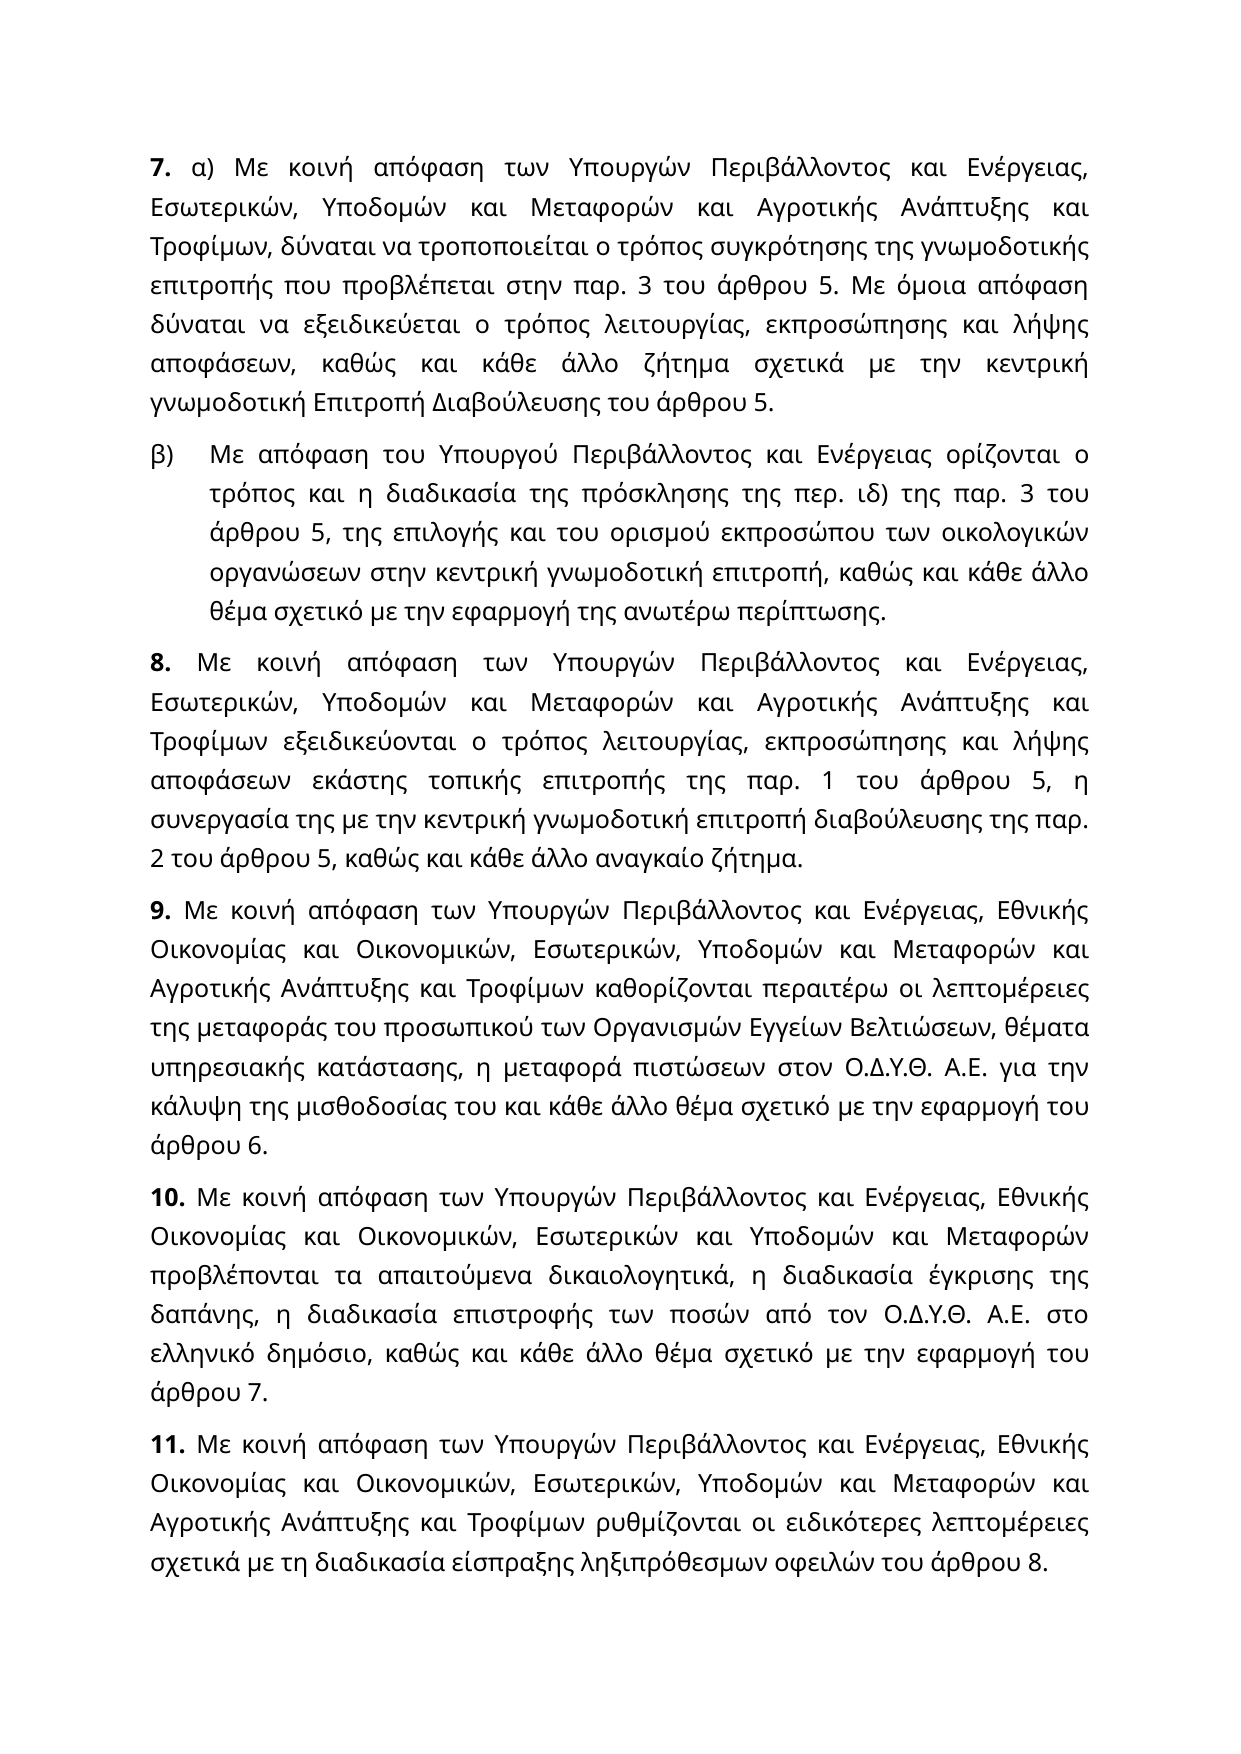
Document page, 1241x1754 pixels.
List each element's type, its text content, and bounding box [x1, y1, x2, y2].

text 8. Με κοινή απόφαση των Υπουργών Περιβάλλοντος και Ενέργειας, Εσωτερικών, Υποδομών και Μεταφορών και Αγροτικής Ανάπτυξης και Τροφίμων εξειδικεύονται ο τρόπος λειτουργίας, εκπροσώπησης και λήψης αποφάσεων εκάστης τοπικής επιτροπής της παρ. 1 του άρθρου 5, η συνεργασία της με την κεντρική γνωμοδοτική επιτροπή διαβούλευσης της παρ. 2 του άρθρου 5, καθώς και κάθε άλλο αναγκαίο ζήτημα. [150, 645, 1090, 875]
text 11. Με κοινή απόφαση των Υπουργών Περιβάλλοντος και Ενέργειας, Εθνικής Οικονομίας και Οικονομικών, Εσωτερικών, Υποδομών και Μεταφορών και Αγροτικής Ανάπτυξης και Τροφίμων ρυθμίζονται οι ειδικότερες λεπτομέρειες σχετικά με τη διαδικασία είσπραξης ληξιπρόθεσμων οφειλών του άρθρου 8. [150, 1427, 1090, 1578]
text 9. Με κοινή απόφαση των Υπουργών Περιβάλλοντος και Ενέργειας, Εθνικής Οικονομίας και Οικονομικών, Εσωτερικών, Υποδομών και Μεταφορών και Αγροτικής Ανάπτυξης και Τροφίμων καθορίζονται περαιτέρω οι λεπτομέρειες της μεταφοράς του προσωπικού των Οργανισμών Εγγείων Βελτιώσεων, θέματα υπηρεσιακής κατάστασης, η μεταφορά πιστώσεων στον Ο.Δ.Υ.Θ. Α.Ε. για την κάλυψη της μισθοδοσίας του και κάθε άλλο θέμα σχετικό με την εφαρμογή του άρθρου 6. [150, 892, 1090, 1162]
list β) Με απόφαση του Υπουργού Περιβάλλοντος και Ενέργειας ορίζονται ο τρόπος και η διαδικασία της πρόσκλησης της περ. ιδ) της παρ. 3 του άρθρου 5, της επιλογής και του ορισμού εκπροσώπου των οικολογικών οργανώσεων στην κεντρική γνωμοδοτική επιτροπή, καθώς και κάθε άλλο θέμα σχετικό με την εφαρμογή της ανωτέρω περίπτωσης. [150, 437, 1090, 627]
text 10. Με κοινή απόφαση των Υπουργών Περιβάλλοντος και Ενέργειας, Εθνικής Οικονομίας και Οικονομικών, Εσωτερικών και Υποδομών και Μεταφορών προβλέπονται τα απαιτούμενα δικαιολογητικά, η διαδικασία έγκρισης της δαπάνης, η διαδικασία επιστροφής των ποσών από τον Ο.Δ.Υ.Θ. Α.Ε. στο ελληνικό δημόσιο, καθώς και κάθε άλλο θέμα σχετικό με την εφαρμογή του άρθρου 7. [150, 1179, 1090, 1409]
text 7. α) Με κοινή απόφαση των Υπουργών Περιβάλλοντος και Ενέργειας, Εσωτερικών, Υποδομών και Μεταφορών και Αγροτικής Ανάπτυξης και Τροφίμων, δύναται να τροποποιείται ο τρόπος συγκρότησης της γνωμοδοτικής επιτροπής που προβλέπεται στην παρ. 3 του άρθρου 5. Με όμοια απόφαση δύναται να εξειδικεύεται ο τρόπος λειτουργίας, εκπροσώπησης και λήψης αποφάσεων, καθώς και κάθε άλλο ζήτημα σχετικά με την κεντρική γνωμοδοτική Επιτροπή Διαβούλευσης του άρθρου 5. [150, 150, 1090, 419]
